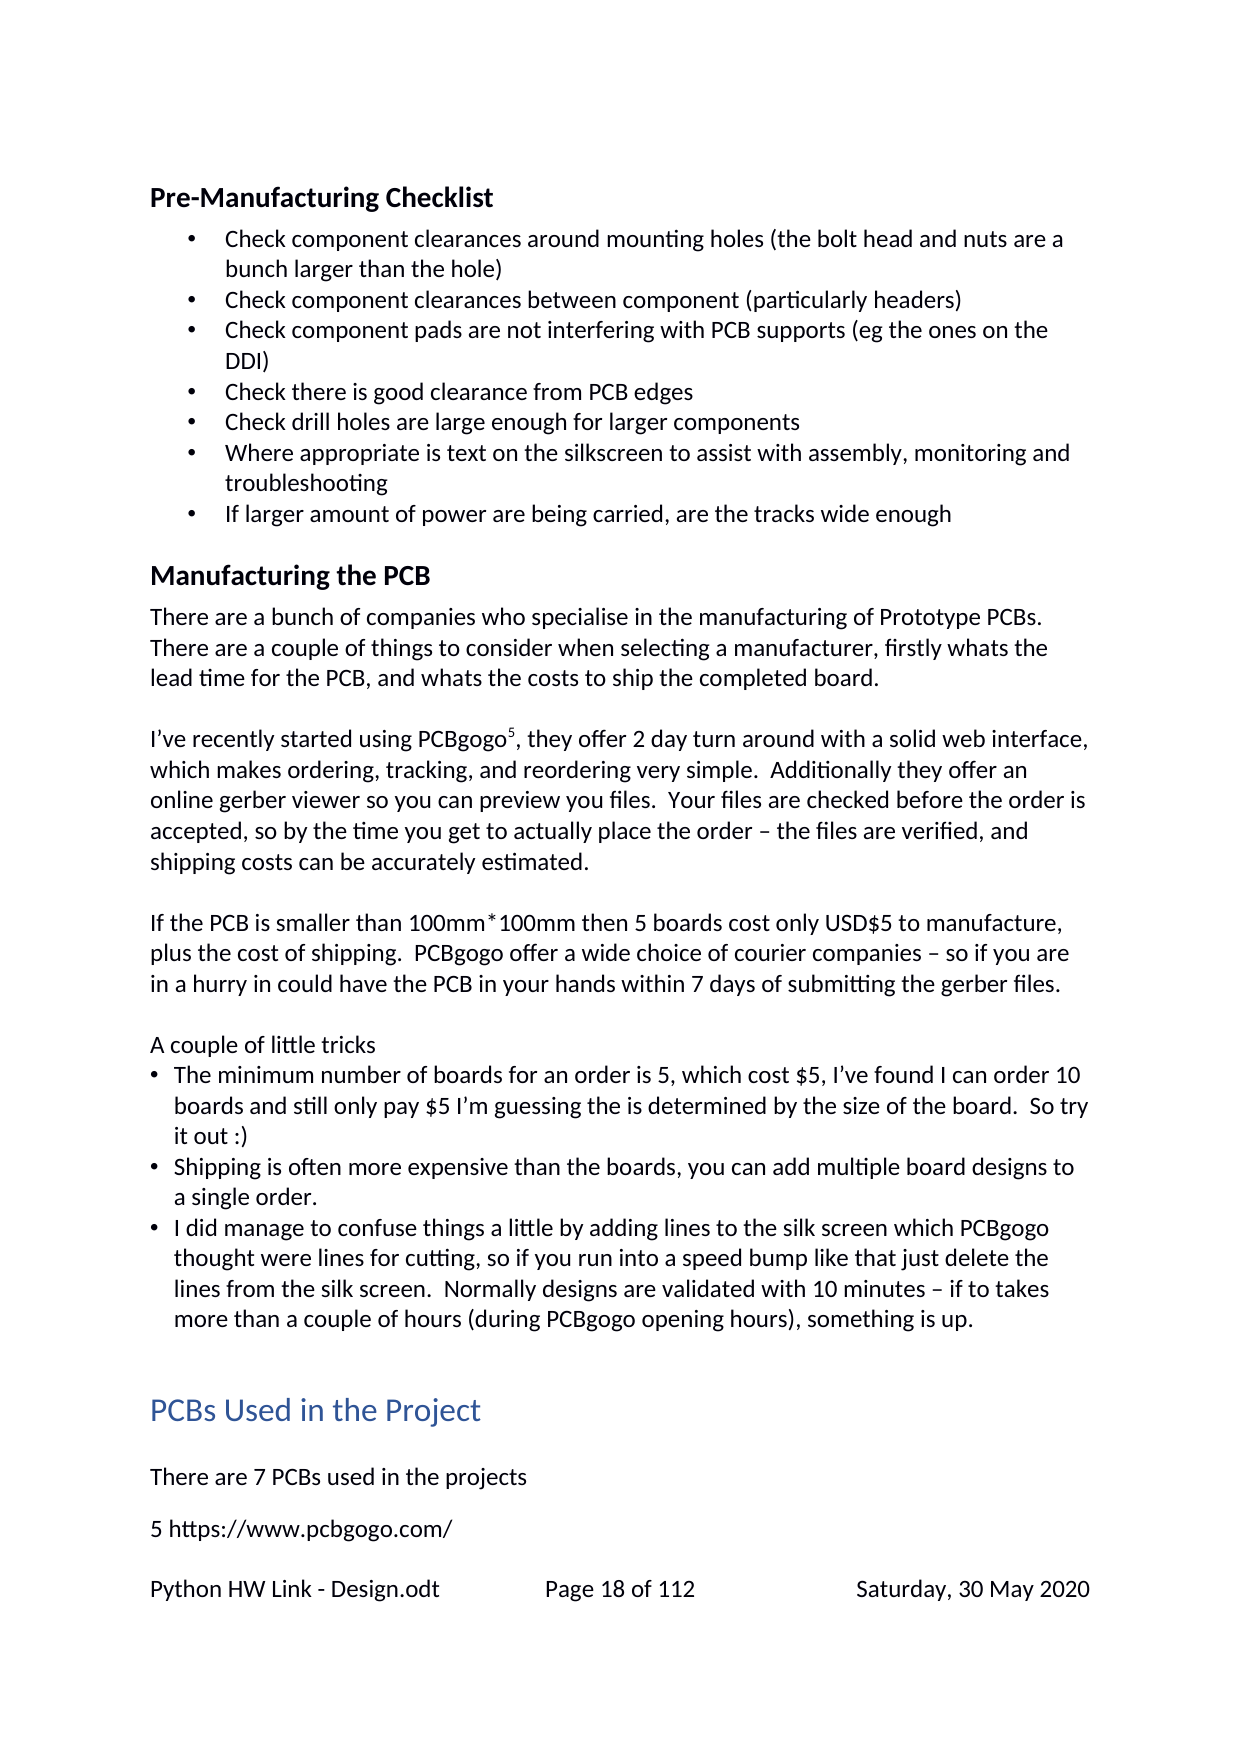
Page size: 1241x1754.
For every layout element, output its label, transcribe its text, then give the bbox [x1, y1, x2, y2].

list If larger amount of power are being carried, are the tracks wide enough [187, 498, 1090, 528]
text https://www.pcbgogo.com/ [150, 1513, 1090, 1543]
list I did manage to confuse things a little by adding lines to the silk screen which PCBgogo thought were lines for cutting, so if you run into a speed bump like that just delete the lines from the silk screen. Normally designs are validated with 10 minutes – if to takes more than a couple of hours (during PCBgogo opening hours), something is up. [150, 1212, 1090, 1334]
text I’ve recently started using PCBgogo, they offer 2 day turn around with a solid web interface, which makes ordering, tracking, and reordering very simple. Additionally they offer an online gerber viewer so you can preview you files. Your files are checked before the order is accepted, so by the time you get to actually place the order – the files are verified, and shipping costs can be accurately estimated. [150, 723, 1090, 876]
list The minimum number of boards for an order is 5, which cost $5, I’ve found I can order 10 boards and still only pay $5 I’m guessing the is determined by the size of the board. So try it out :) [150, 1059, 1090, 1151]
list Check there is good clearance from PCB edges [187, 376, 1090, 406]
text A couple of little tricks [150, 1029, 1090, 1059]
text There are 7 PCBs used in the projects [150, 1461, 1090, 1491]
text If the PCB is smaller than 100mm*100mm then 5 boards cost only USD$5 to manufacture, plus the cost of shipping. PCBgogo offer a wide choice of courier companies – so if you are in a hurry in could have the PCB in your hands within 7 days of submitting the gerber files. [150, 907, 1090, 998]
list Check drill holes are large enough for larger components [187, 406, 1090, 437]
list Where appropriate is text on the silkscreen to assist with assembly, monitoring and troubleshooting [187, 437, 1090, 498]
list Check component pads are not interfering with PCB supports (eg the ones on the DDI) [187, 315, 1090, 376]
list Check component clearances around mounting holes (the bolt head and nuts are a bunch larger than the hole) [187, 223, 1090, 284]
subtitle Manufacturing the PCB [150, 557, 1090, 593]
subtitle PCBs Used in the Project [150, 1389, 1090, 1430]
subtitle Pre-Manufacturing Checklist [150, 179, 1090, 215]
list Shipping is often more expensive than the boards, you can add multiple board designs to a single order. [150, 1151, 1090, 1212]
text There are a bunch of companies who specialise in the manufacturing of Prototype PCBs. There are a couple of things to consider when selecting a manufacturer, firstly whats the lead time for the PCB, and whats the costs to ship the completed board. [150, 601, 1090, 693]
list Check component clearances between component (particularly headers) [187, 284, 1090, 315]
